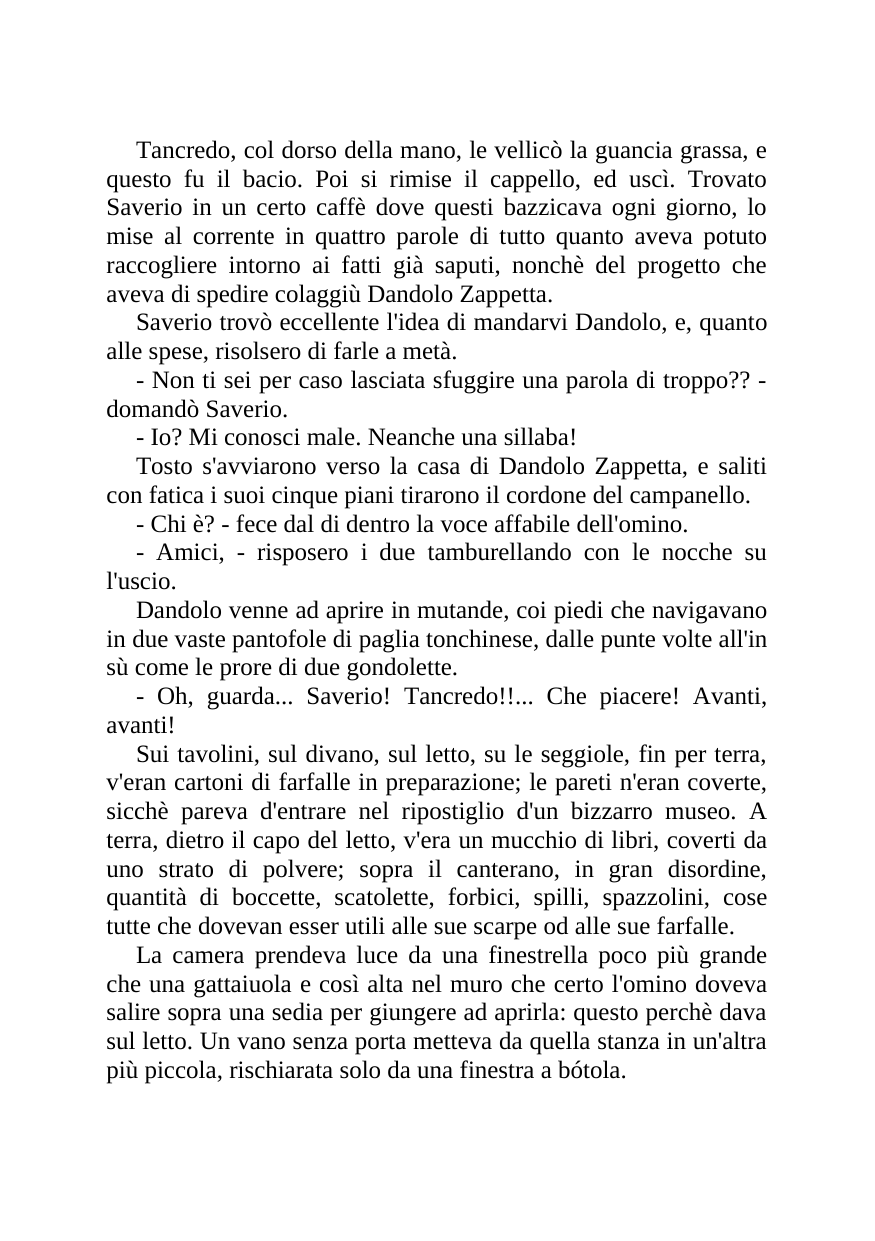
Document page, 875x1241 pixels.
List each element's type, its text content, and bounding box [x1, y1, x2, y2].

text Dandolo venne ad aprire in mutande, coi piedi che navigavano in due vaste pantofole di paglia tonchinese, dalle punte volte all'in sù come le prore di due gondolette. [106, 595, 768, 681]
text Saverio trovò eccellente l'idea di mandarvi Dandolo, e, quanto alle spese, risolsero di farle a metà. [106, 307, 768, 365]
text - Non ti sei per caso lasciata sfuggire una parola di troppo?? - domandò Saverio. [106, 365, 768, 422]
text La camera prendeva luce da una finestrella poco più grande che una gattaiuola e così alta nel muro che certo l'omino doveva salire sopra una sedia per giungere ad aprirla: questo perchè dava sul letto. Un vano senza porta metteva da quella stanza in un'altra più piccola, rischiarata solo da una finestra a bótola. [106, 940, 768, 1084]
text Tancredo, col dorso della mano, le vellicò la guancia grassa, e questo fu il bacio. Poi si rimise il cappello, ed uscì. Trovato Saverio in un certo caffè dove questi bazzicava ogni giorno, lo mise al corrente in quattro parole di tutto quanto aveva potuto raccogliere intorno ai fatti già saputi, nonchè del progetto che aveva di spedire colaggiù Dandolo Zappetta. [106, 135, 768, 307]
text - Chi è? - fece dal di dentro la voce affabile dell'omino. [106, 509, 768, 537]
text - Io? Mi conosci male. Neanche una sillaba! [106, 422, 768, 451]
text - Amici, - risposero i due tamburellando con le nocche su l'uscio. [106, 537, 768, 595]
text - Oh, guarda... Saverio! Tancredo!!... Che piacere! Avanti, avanti! [106, 681, 768, 739]
text Tosto s'avviarono verso la casa di Dandolo Zappetta, e saliti con fatica i suoi cinque piani tirarono il cordone del campanello. [106, 451, 768, 509]
text Sui tavolini, sul divano, sul letto, su le seggiole, fin per terra, v'eran cartoni di farfalle in preparazione; le pareti n'eran coverte, sicchè pareva d'entrare nel ripostiglio d'un bizzarro museo. A terra, dietro il capo del letto, v'era un mucchio di libri, coverti da uno strato di polvere; sopra il canterano, in gran disordine, quantità di boccette, scatolette, forbici, spilli, spazzolini, cose tutte che dovevan esser utili alle sue scarpe od alle sue farfalle. [106, 739, 768, 940]
